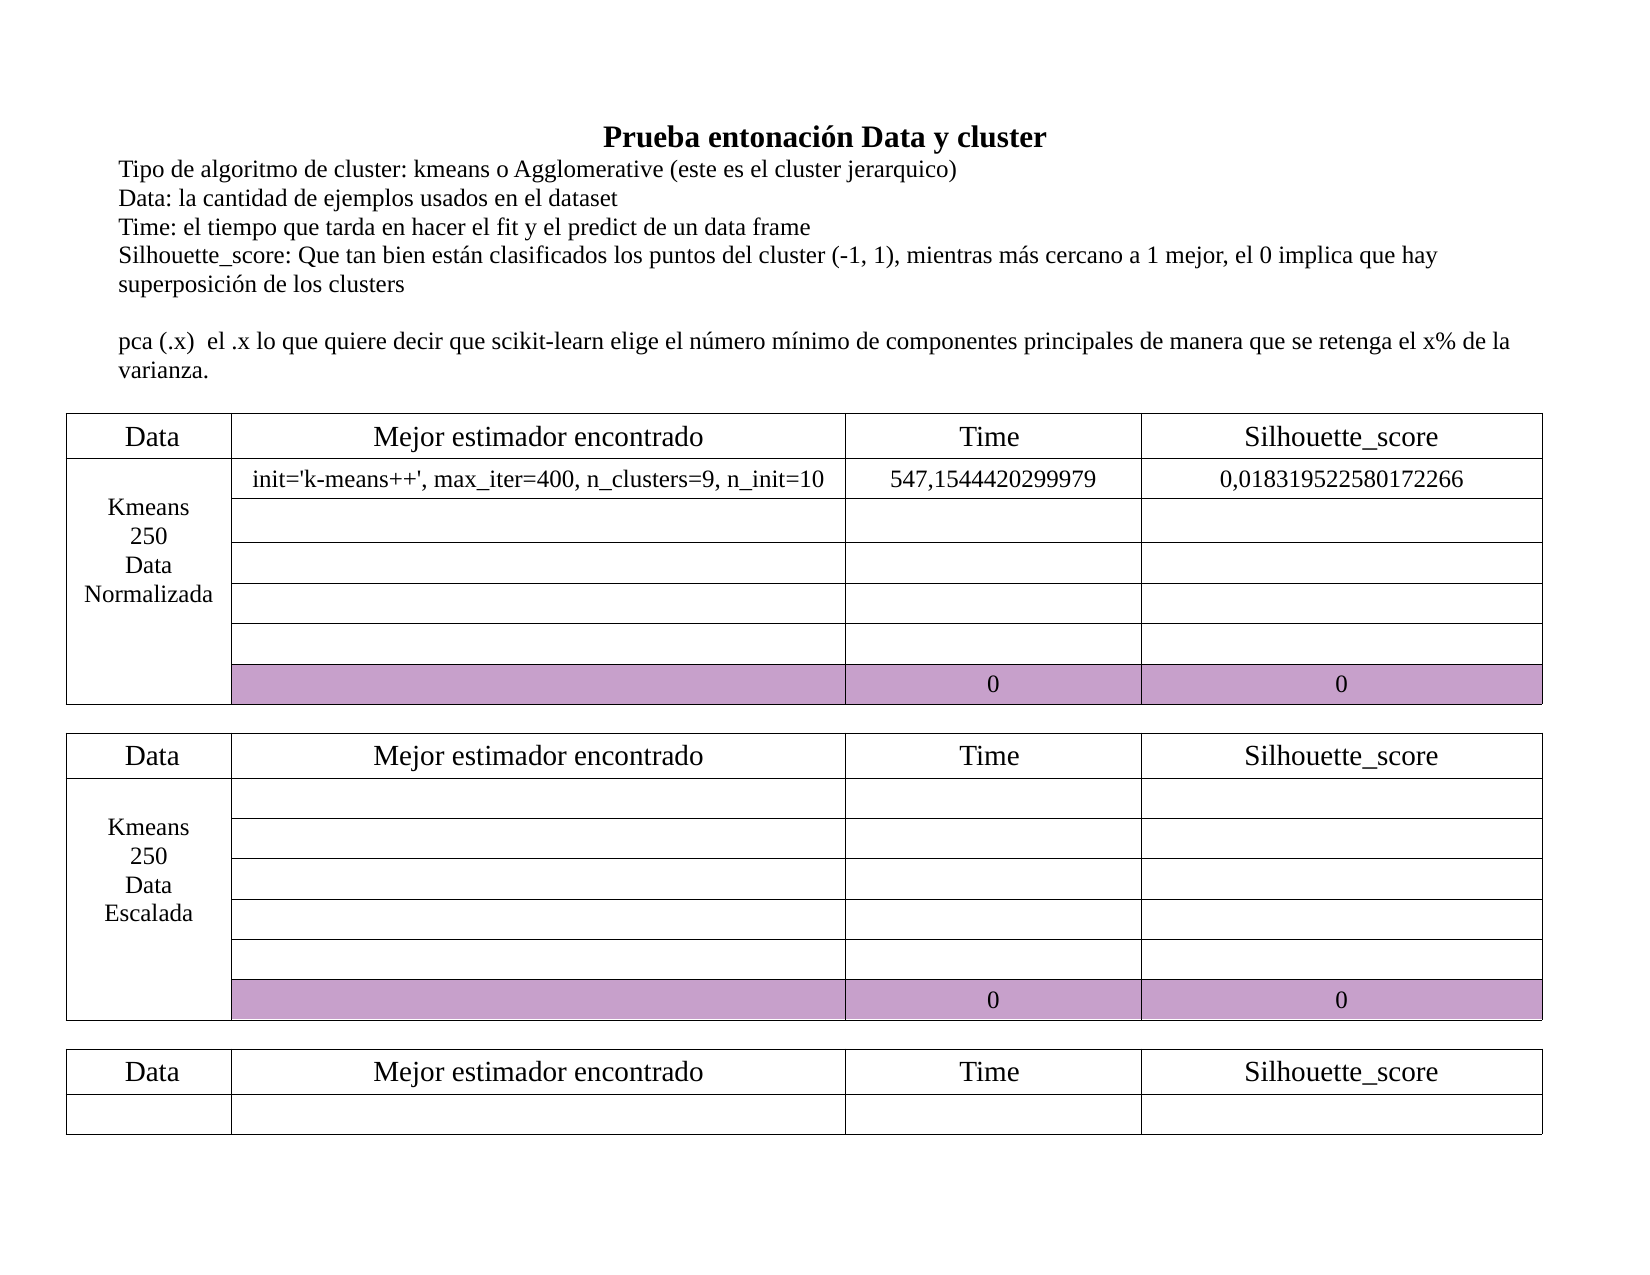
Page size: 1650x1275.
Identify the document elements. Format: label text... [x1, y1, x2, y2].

table_cell [1142, 859, 1542, 899]
table_cell [1142, 779, 1542, 818]
table_cell [232, 779, 845, 818]
table_header Mejor estimador encontrado [232, 1050, 845, 1093]
table_cell init='k-means++', max_iter=400, n_clusters=9, n_init=10 [232, 459, 845, 498]
table_cell 0 [1142, 665, 1542, 704]
text Silhouette_score: Que tan bien están clasificados los puntos del cluster (-1, 1), mientras más cercano a 1 mejor, el 0 implica que hay superposición de los clusters [118, 240, 1532, 298]
table_header Time [846, 734, 1141, 778]
table_cell [1142, 1095, 1542, 1134]
table_header Silhouette_score [1142, 1050, 1542, 1093]
table_cell Kmeans 250 Data Normalizada [67, 459, 231, 704]
table_cell [1142, 543, 1542, 583]
table_cell [232, 499, 845, 542]
table_cell [846, 584, 1141, 623]
table_cell [1142, 624, 1542, 663]
table_header Mejor estimador encontrado [232, 734, 845, 778]
table_cell [232, 543, 845, 583]
table_cell [232, 584, 845, 623]
table_cell 109,43 [846, 665, 1141, 704]
table_cell [1142, 584, 1542, 623]
table_header Time [846, 414, 1141, 458]
text Tipo de algoritmo de cluster: kmeans o Agglomerative (este es el cluster jerarquico) [118, 154, 1532, 183]
table_cell [846, 624, 1141, 663]
table_cell [232, 900, 845, 939]
table_cell 547,1544420299979 [846, 459, 1141, 498]
table_cell [232, 980, 845, 1019]
table_cell 0,018319522580172266 [1142, 459, 1542, 498]
table_cell [846, 1095, 1141, 1134]
table_cell [232, 624, 845, 663]
table_cell [846, 819, 1141, 858]
table_cell [232, 859, 845, 899]
text Time: el tiempo que tarda en hacer el fit y el predict de un data frame [118, 212, 1532, 240]
table_header Data [67, 734, 231, 778]
table_cell 0 [1142, 980, 1542, 1019]
table_cell [232, 665, 845, 704]
table_cell [232, 819, 845, 858]
table_cell [846, 900, 1141, 939]
table_cell [846, 940, 1141, 979]
table_cell [846, 779, 1141, 818]
table_cell [232, 940, 845, 979]
text Prueba entonación Data y cluster [118, 118, 1532, 154]
table_cell [1142, 819, 1542, 858]
table_header Silhouette_score [1142, 414, 1542, 458]
table_cell [1142, 940, 1542, 979]
table_cell [846, 499, 1141, 542]
table_header Data [67, 1050, 231, 1093]
table_cell Kmeans 250 Data Escalada [67, 779, 231, 1019]
text Data: la cantidad de ejemplos usados en el dataset [118, 183, 1532, 212]
table_cell 0 [846, 980, 1141, 1019]
table_cell [1142, 900, 1542, 939]
table_header Mejor estimador encontrado [232, 414, 845, 458]
table_header Data [67, 414, 231, 458]
table_header Silhouette_score [1142, 734, 1542, 778]
text pca (.x) el .x lo que quiere decir que scikit-learn elige el número mínimo de componentes principales de manera que se retenga el x% de la varianza. [118, 327, 1532, 384]
table_cell [1142, 499, 1542, 542]
table_cell [846, 859, 1141, 899]
table_cell [67, 1095, 231, 1134]
table_cell [846, 543, 1141, 583]
table_header Time [846, 1050, 1141, 1093]
table_cell [232, 1095, 845, 1134]
